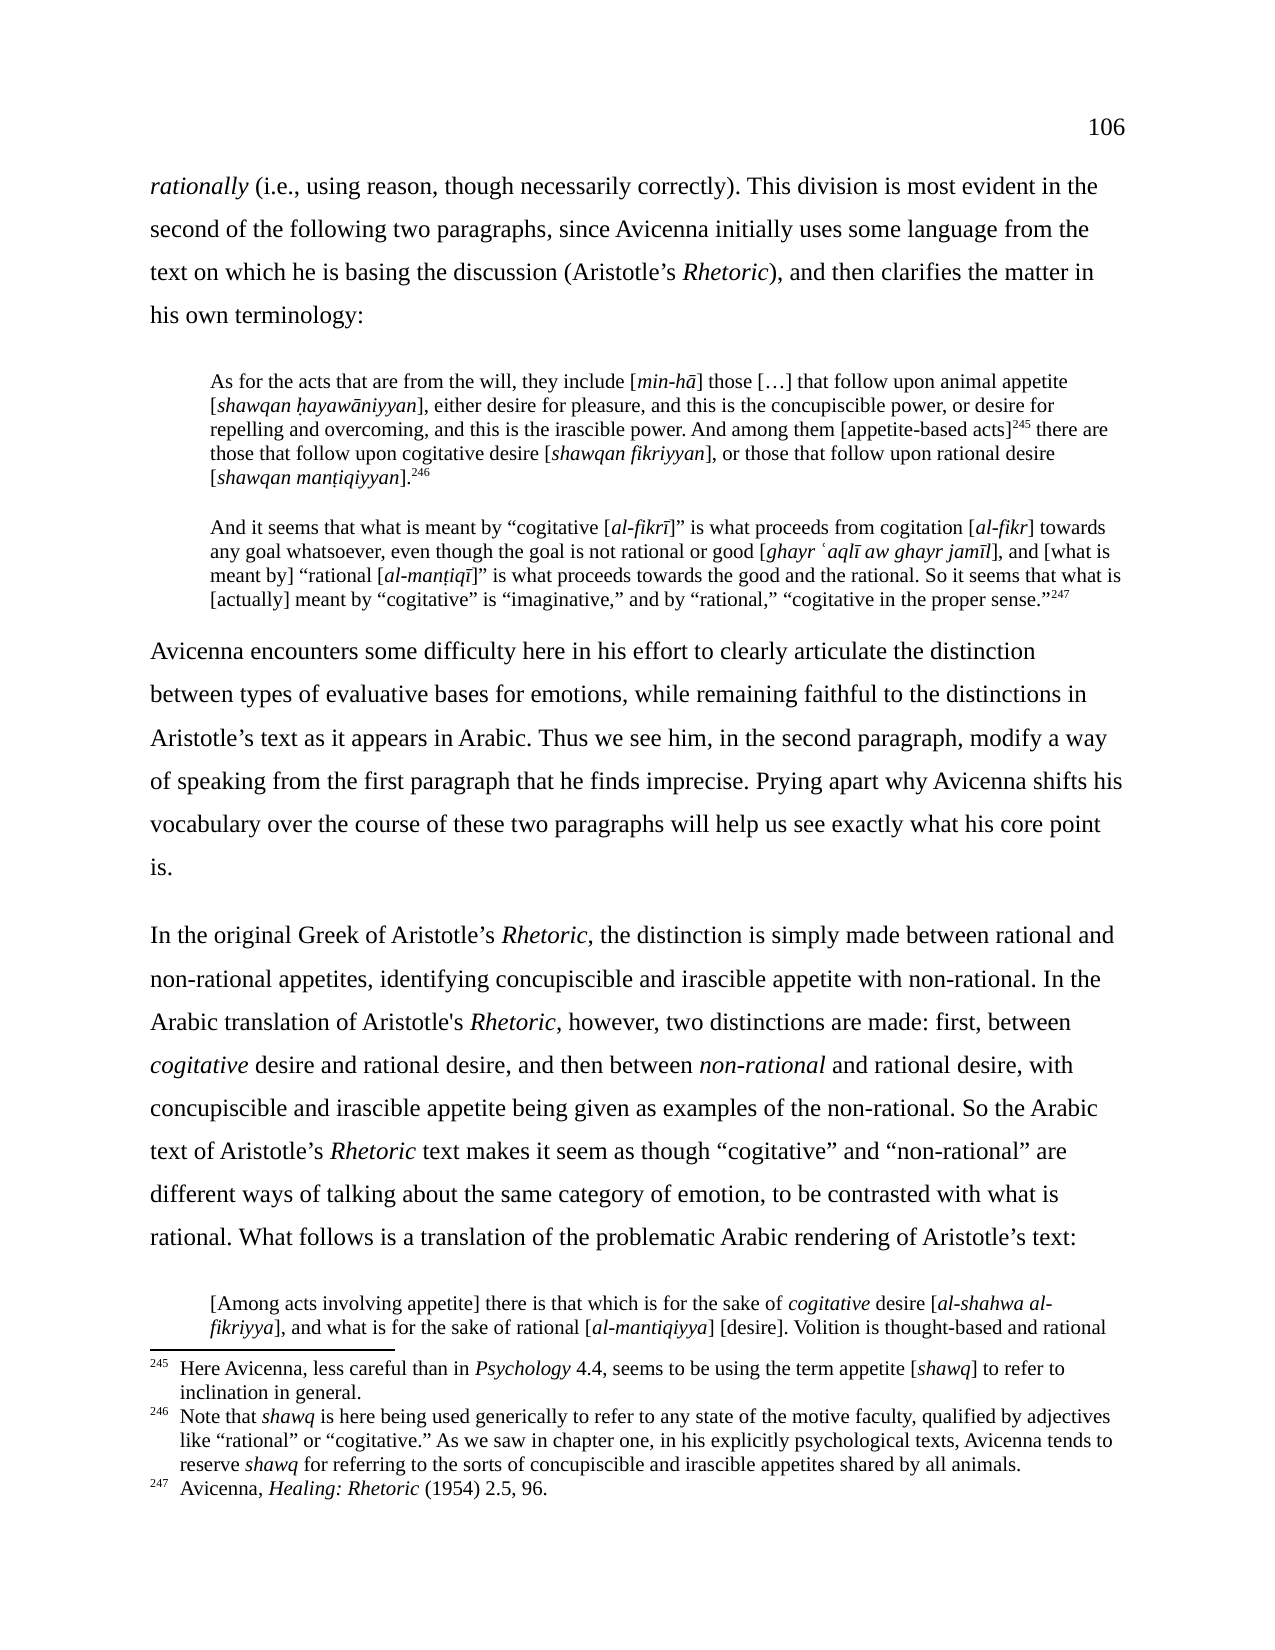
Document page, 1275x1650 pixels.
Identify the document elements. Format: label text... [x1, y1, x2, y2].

text [Among acts involving appetite] there is that which is for the sake of cogitative desire [al-shahwa al-fikriyya], and what is for the sake of rational [al-mantiqiyya] [desire]. Volition is thought-based and rational [210, 1291, 1125, 1339]
text Avicenna, Healing: Rhetoric (1954) 2.5, 96. [150, 1476, 1125, 1500]
text rationally (i.e., using reason, though necessarily correctly). This division is most evident in the second of the following two paragraphs, since Avicenna initially uses some language from the text on which he is basing the discussion (Aristotle’s Rhetoric), and then clarifies the matter in his own terminology: [150, 171, 1125, 329]
text As for the acts that are from the will, they include [min-hā] those […] that follow upon animal appetite [shawqan ḥayawāniyyan], either desire for pleasure, and this is the concupiscible power, or desire for repelling and overcoming, and this is the irascible power. And among them [appetite-based acts] there are those that follow upon cogitative desire [shawqan fikriyyan], or those that follow upon rational desire [shawqan manṭiqiyyan]. [210, 369, 1125, 489]
text In the original Greek of Aristotle’s Rhetoric, the distinction is simply made between rational and non-rational appetites, identifying concupiscible and irascible appetite with non-rational. In the Arabic translation of Aristotle's Rhetoric, however, two distinctions are made: first, between cogitative desire and rational desire, and then between non-rational and rational desire, with concupiscible and irascible appetite being given as examples of the non-rational. So the Arabic text of Aristotle’s Rhetoric text makes it seem as though “cogitative” and “non-rational” are different ways of talking about the same category of emotion, to be contrasted with what is rational. What follows is a translation of the problematic Arabic rendering of Aristotle’s text: [150, 921, 1125, 1251]
text Note that shawq is here being used generically to refer to any state of the motive faculty, qualified by adjectives like “rational” or “cogitative.” As we saw in chapter one, in his explicitly psychological texts, Avicenna tends to reserve shawq for referring to the sorts of concupiscible and irascible appetites shared by all animals. [150, 1404, 1125, 1476]
text And it seems that what is meant by “cogitative [al-fikrī]” is what proceeds from cogitation [al-fikr] towards any goal whatsoever, even though the goal is not rational or good [ghayr ʿaqlī aw ghayr jamīl], and [what is meant by] “rational [al-manṭiqī]” is what proceeds towards the good and the rational. So it seems that what is [actually] meant by “cogitative” is “imaginative,” and by “rational,” “cogitative in the proper sense.” [210, 514, 1125, 611]
text Here Avicenna, less careful than in Psychology 4.4, seems to be using the term appetite [shawq] to refer to inclination in general. [150, 1356, 1125, 1404]
text Avicenna encounters some difficulty here in his effort to clearly articulate the distinction between types of evaluative bases for emotions, while remaining faithful to the distinctions in Aristotle’s text as it appears in Arabic. Thus we see him, in the second paragraph, modify a way of speaking from the first paragraph that he finds imprecise. Prying apart why Avicenna shifts his vocabulary over the course of these two paragraphs will help us see exactly what his core point is. [150, 636, 1125, 881]
